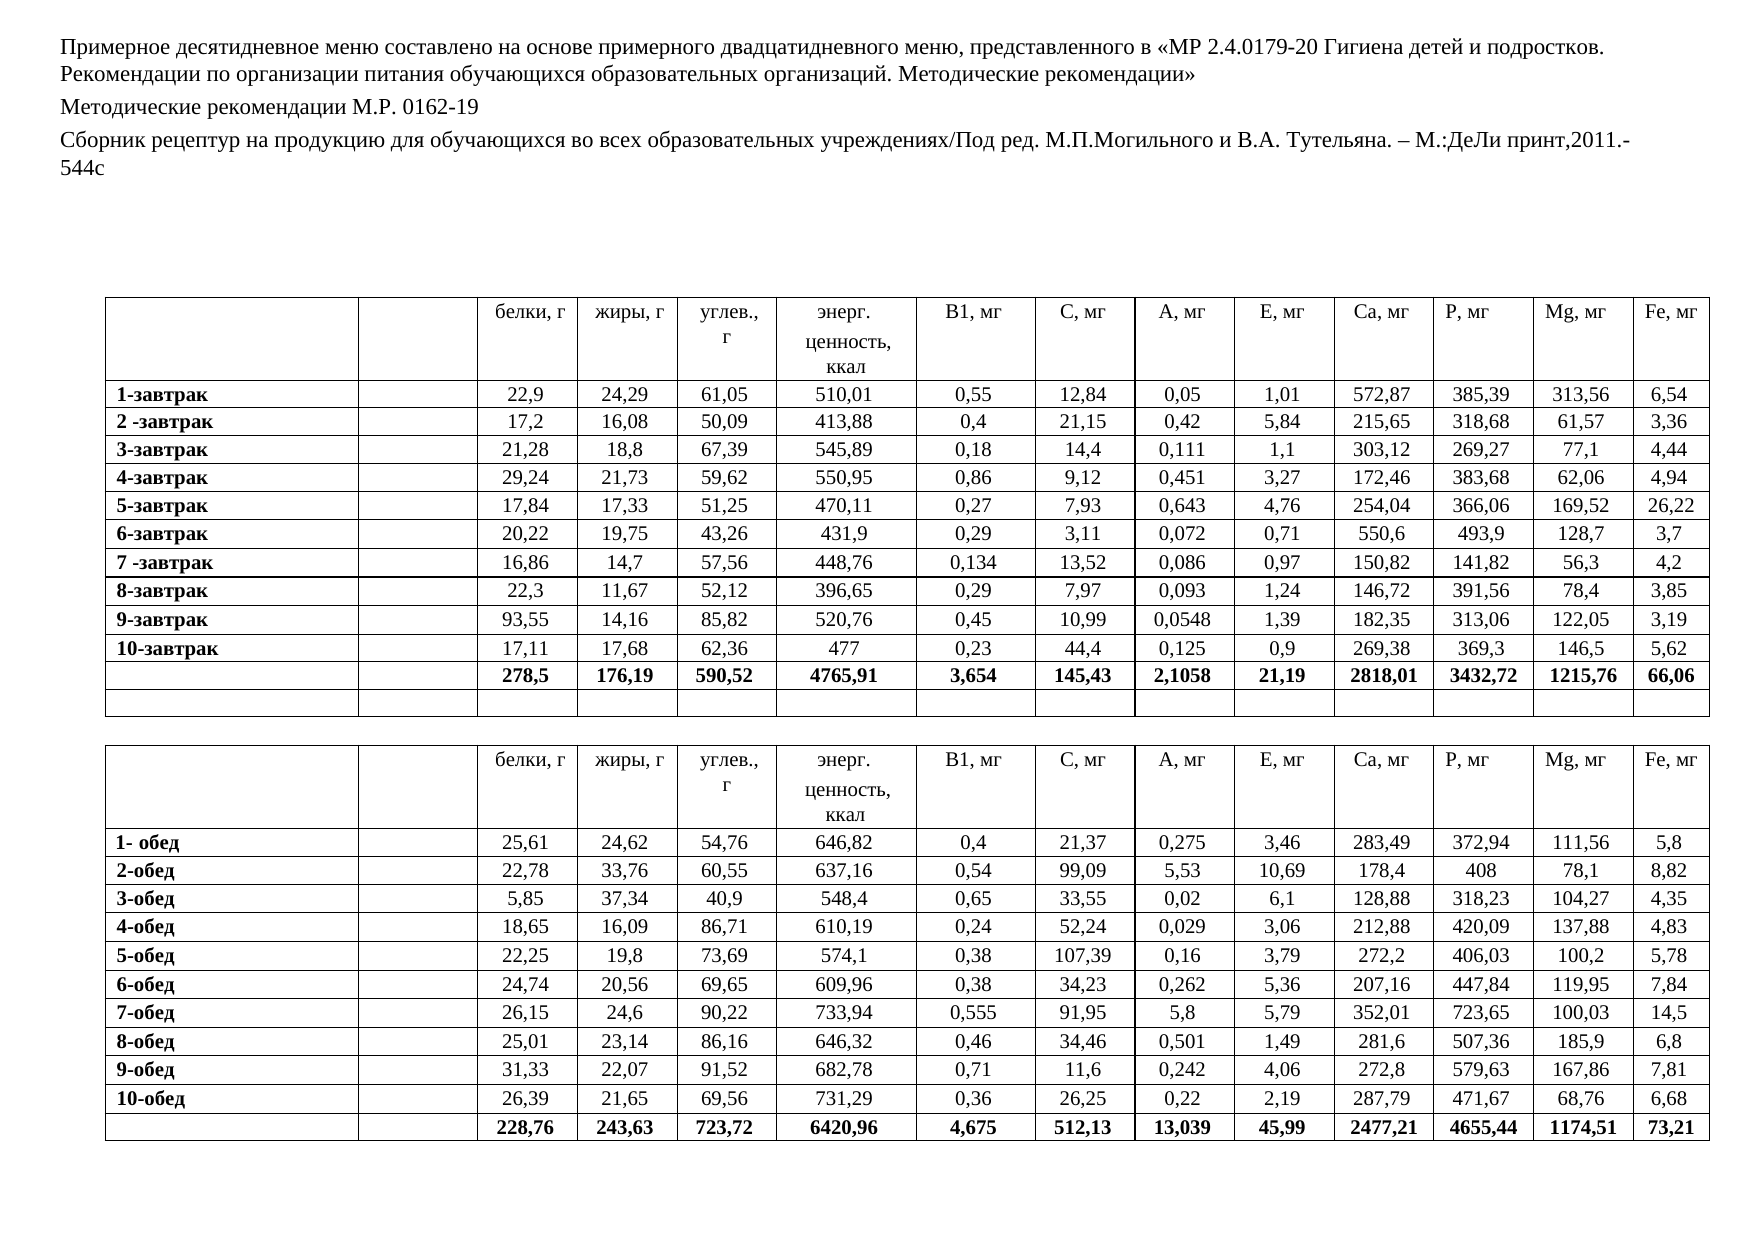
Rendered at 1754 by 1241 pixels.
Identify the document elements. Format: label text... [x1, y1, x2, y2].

table_cell [359, 1028, 477, 1055]
table_cell 22,25 [478, 942, 577, 969]
table_cell 243,63 [578, 1114, 677, 1140]
table_cell 303,12 [1335, 436, 1433, 463]
table_cell 178,4 [1335, 857, 1433, 884]
table_cell 69,56 [678, 1085, 776, 1113]
table_cell 272,2 [1335, 942, 1433, 969]
table_cell 19,75 [578, 520, 677, 548]
table_cell 12,84 [1036, 381, 1134, 407]
table_cell 0,275 [1136, 829, 1234, 856]
table_header А, мг [1136, 746, 1234, 828]
table_cell 7,93 [1036, 492, 1134, 519]
table_cell [359, 549, 477, 576]
table_cell 86,16 [678, 1028, 776, 1055]
table_cell [359, 635, 477, 661]
text Примерное десятидневное меню составлено на основе примерного двадцатидневного меню, представленного в «МР 2.4.0179-20 Гигиена детей и подростков. Рекомендации по организации питания обучающихся образовательных организаций. Методические рекомендации» [60, 33, 1676, 87]
table_cell 0,4 [917, 408, 1035, 434]
table_cell 9-обед [106, 1056, 358, 1084]
table_cell 4655,44 [1434, 1114, 1533, 1140]
table_cell 366,06 [1434, 492, 1533, 519]
table_cell 33,55 [1036, 885, 1134, 912]
table_cell 7,97 [1036, 578, 1134, 605]
table_cell 723,65 [1434, 999, 1533, 1027]
table_cell 723,72 [678, 1114, 776, 1140]
table_cell 313,56 [1534, 381, 1633, 407]
table_cell 254,04 [1335, 492, 1433, 519]
table_cell 4,44 [1634, 436, 1709, 463]
table_cell 0,451 [1136, 464, 1234, 491]
table_cell 17,68 [578, 635, 677, 661]
table_cell 0,45 [917, 606, 1035, 634]
table_cell 122,05 [1534, 606, 1633, 634]
table_cell 212,88 [1335, 913, 1433, 941]
table_cell 510,01 [777, 381, 916, 407]
table_cell 107,39 [1036, 942, 1134, 969]
table_cell 5,53 [1136, 857, 1234, 884]
table_cell 73,69 [678, 942, 776, 969]
table_cell 90,22 [678, 999, 776, 1027]
table_cell 34,23 [1036, 971, 1134, 998]
table_cell 34,46 [1036, 1028, 1134, 1055]
table_cell 318,68 [1434, 408, 1533, 434]
table_cell 385,39 [1434, 381, 1533, 407]
table_cell [917, 690, 1035, 716]
table_cell 512,13 [1036, 1114, 1134, 1140]
table_cell 5,36 [1235, 971, 1334, 998]
table_cell 610,19 [777, 913, 916, 941]
table_header Fe, мг [1634, 298, 1709, 380]
table_cell 6-завтрак [106, 520, 358, 548]
table_cell 0,27 [917, 492, 1035, 519]
table_cell 0,36 [917, 1085, 1035, 1113]
table_cell 56,3 [1534, 549, 1633, 576]
table_cell 100,03 [1534, 999, 1633, 1027]
table_cell 21,65 [578, 1085, 677, 1113]
table_cell 0,242 [1136, 1056, 1234, 1084]
table_cell 383,68 [1434, 464, 1533, 491]
table_cell 185,9 [1534, 1028, 1633, 1055]
table_cell 6-обед [106, 971, 358, 998]
table_cell 25,01 [478, 1028, 577, 1055]
table_cell 13,039 [1136, 1114, 1234, 1140]
table_cell 0,4 [917, 829, 1035, 856]
table_header энерг. ценность, ккал [777, 746, 916, 828]
table_cell 2 -завтрак [106, 408, 358, 434]
table_cell 372,94 [1434, 829, 1533, 856]
table_cell 22,78 [478, 857, 577, 884]
table_cell 52,12 [678, 578, 776, 605]
table_cell 8-завтрак [106, 578, 358, 605]
table_cell 6,8 [1634, 1028, 1709, 1055]
table_cell 5,62 [1634, 635, 1709, 661]
table_cell [359, 942, 477, 969]
table_cell 278,5 [478, 662, 577, 688]
table_cell 269,38 [1335, 635, 1433, 661]
table_cell 21,37 [1036, 829, 1134, 856]
table_cell 1,01 [1235, 381, 1334, 407]
table_header [359, 746, 477, 828]
table_cell 11,67 [578, 578, 677, 605]
table_cell 4,94 [1634, 464, 1709, 491]
table_cell 40,9 [678, 885, 776, 912]
table_cell 17,33 [578, 492, 677, 519]
table_header [359, 298, 477, 380]
table_header В1, мг [917, 746, 1035, 828]
table_cell 86,71 [678, 913, 776, 941]
table_cell 420,09 [1434, 913, 1533, 941]
table_header [106, 746, 358, 828]
table_cell 1,24 [1235, 578, 1334, 605]
table_cell 3432,72 [1434, 662, 1533, 688]
table_cell 18,65 [478, 913, 577, 941]
table_cell 4,83 [1634, 913, 1709, 941]
table_header С, мг [1036, 746, 1134, 828]
table_cell 61,57 [1534, 408, 1633, 434]
table_cell 3-обед [106, 885, 358, 912]
table_cell 43,26 [678, 520, 776, 548]
table_cell 0,71 [1235, 520, 1334, 548]
table_cell 550,6 [1335, 520, 1433, 548]
table_cell 20,22 [478, 520, 577, 548]
table_cell 5,8 [1634, 829, 1709, 856]
table_cell 167,86 [1534, 1056, 1633, 1084]
table_cell 396,65 [777, 578, 916, 605]
table_cell 6,1 [1235, 885, 1334, 912]
table_cell [359, 857, 477, 884]
table_cell 146,72 [1335, 578, 1433, 605]
table_cell 2818,01 [1335, 662, 1433, 688]
table_cell 24,29 [578, 381, 677, 407]
table_cell 73,21 [1634, 1114, 1709, 1140]
table_cell 1,49 [1235, 1028, 1334, 1055]
table_cell 391,56 [1434, 578, 1533, 605]
table_cell 448,76 [777, 549, 916, 576]
table_cell 1-завтрак [106, 381, 358, 407]
table_header Е, мг [1235, 746, 1334, 828]
table_cell 21,73 [578, 464, 677, 491]
table_cell 318,23 [1434, 885, 1533, 912]
table_cell [777, 690, 916, 716]
table_cell 57,56 [678, 549, 776, 576]
table_header Мg, мг [1534, 746, 1633, 828]
table_cell 29,24 [478, 464, 577, 491]
table_header В1, мг [917, 298, 1035, 380]
table_cell 16,09 [578, 913, 677, 941]
table_cell 0,97 [1235, 549, 1334, 576]
table_cell 8-обед [106, 1028, 358, 1055]
table_cell 470,11 [777, 492, 916, 519]
table_cell 0,71 [917, 1056, 1035, 1084]
table_cell 1,39 [1235, 606, 1334, 634]
table_cell 2,19 [1235, 1085, 1334, 1113]
table_cell 406,03 [1434, 942, 1533, 969]
table_cell 0,111 [1136, 436, 1234, 463]
table_cell 68,76 [1534, 1085, 1633, 1113]
table_cell 22,3 [478, 578, 577, 605]
table_cell 3,79 [1235, 942, 1334, 969]
table_header Е, мг [1235, 298, 1334, 380]
table_cell 150,82 [1335, 549, 1433, 576]
table_cell 21,19 [1235, 662, 1334, 688]
table_cell 33,76 [578, 857, 677, 884]
table_cell 3-завтрак [106, 436, 358, 463]
table_header Мg, мг [1534, 298, 1633, 380]
table_cell 0,125 [1136, 635, 1234, 661]
table_cell 2-обед [106, 857, 358, 884]
table_cell 146,5 [1534, 635, 1633, 661]
table_cell 25,61 [478, 829, 577, 856]
table_cell [1534, 690, 1633, 716]
table_cell 23,14 [578, 1028, 677, 1055]
table_cell 6,68 [1634, 1085, 1709, 1113]
table_cell [359, 1114, 477, 1140]
table_header Са, мг [1335, 298, 1433, 380]
table_cell 22,07 [578, 1056, 677, 1084]
table_cell 0,29 [917, 520, 1035, 548]
table_cell 176,19 [578, 662, 677, 688]
table_cell 3,654 [917, 662, 1035, 688]
table_cell 16,86 [478, 549, 577, 576]
table_cell 4,675 [917, 1114, 1035, 1140]
table_cell 104,27 [1534, 885, 1633, 912]
table_header [106, 298, 358, 380]
table_header А, мг [1136, 298, 1234, 380]
table_cell [359, 662, 477, 688]
table_cell 207,16 [1335, 971, 1433, 998]
table_cell 22,9 [478, 381, 577, 407]
table_cell 14,4 [1036, 436, 1134, 463]
table_cell [359, 1056, 477, 1084]
table_cell 3,7 [1634, 520, 1709, 548]
table_cell 31,33 [478, 1056, 577, 1084]
table_cell 128,7 [1534, 520, 1633, 548]
table_cell [359, 971, 477, 998]
table_cell 66,06 [1634, 662, 1709, 688]
table_cell 2477,21 [1335, 1114, 1433, 1140]
table_header белки, г [478, 298, 577, 380]
table_cell 3,85 [1634, 578, 1709, 605]
table_cell 26,15 [478, 999, 577, 1027]
table_cell [359, 381, 477, 407]
table_cell 5,78 [1634, 942, 1709, 969]
table_cell 24,62 [578, 829, 677, 856]
table_cell 0,02 [1136, 885, 1234, 912]
table_cell 313,06 [1434, 606, 1533, 634]
table_cell 16,08 [578, 408, 677, 434]
table_cell 352,01 [1335, 999, 1433, 1027]
table_cell 7,81 [1634, 1056, 1709, 1084]
table_cell [359, 436, 477, 463]
table_cell 1215,76 [1534, 662, 1633, 688]
table_cell 0,134 [917, 549, 1035, 576]
table_cell 20,56 [578, 971, 677, 998]
table_cell 6420,96 [777, 1114, 916, 1140]
table_cell 4,35 [1634, 885, 1709, 912]
table_cell [1036, 690, 1134, 716]
table_cell 60,55 [678, 857, 776, 884]
table_cell 272,8 [1335, 1056, 1433, 1084]
table_cell [359, 578, 477, 605]
table_cell 0,38 [917, 942, 1035, 969]
table_cell 0,16 [1136, 942, 1234, 969]
text Методические рекомендации М.Р. 0162-19 [60, 93, 539, 120]
table_cell 574,1 [777, 942, 916, 969]
table_cell [578, 690, 677, 716]
table_cell 0,29 [917, 578, 1035, 605]
table_cell 182,35 [1335, 606, 1433, 634]
table_cell 590,52 [678, 662, 776, 688]
table_header Са, мг [1335, 746, 1433, 828]
table_cell 0,0548 [1136, 606, 1234, 634]
table_cell [359, 1085, 477, 1113]
table_cell 2,1058 [1136, 662, 1234, 688]
table_cell 4,76 [1235, 492, 1334, 519]
table_cell 45,99 [1235, 1114, 1334, 1140]
table_cell 50,09 [678, 408, 776, 434]
table_cell [1634, 690, 1709, 716]
table_cell [359, 690, 477, 716]
table_cell 4765,91 [777, 662, 916, 688]
table_cell 215,65 [1335, 408, 1433, 434]
table_cell 10-завтрак [106, 635, 358, 661]
table_cell 145,43 [1036, 662, 1134, 688]
table_cell [359, 520, 477, 548]
table_cell 7 -завтрак [106, 549, 358, 576]
table_cell 24,74 [478, 971, 577, 998]
table_cell 5,84 [1235, 408, 1334, 434]
table_cell 78,4 [1534, 578, 1633, 605]
table_cell [359, 408, 477, 434]
table_cell 91,95 [1036, 999, 1134, 1027]
table_cell 128,88 [1335, 885, 1433, 912]
table_cell [359, 464, 477, 491]
table_cell 0,9 [1235, 635, 1334, 661]
table_cell 0,18 [917, 436, 1035, 463]
table_cell 548,4 [777, 885, 916, 912]
table_cell 172,46 [1335, 464, 1433, 491]
table_header Р, мг [1434, 298, 1533, 380]
table_header белки, г [478, 746, 577, 828]
table_cell 0,643 [1136, 492, 1234, 519]
table_cell 19,8 [578, 942, 677, 969]
table_cell 682,78 [777, 1056, 916, 1084]
table_cell 14,7 [578, 549, 677, 576]
table_cell [1335, 690, 1433, 716]
table_cell [1136, 690, 1234, 716]
table_cell 493,9 [1434, 520, 1533, 548]
table_cell 10,99 [1036, 606, 1134, 634]
table_cell 5,8 [1136, 999, 1234, 1027]
table_cell 5-завтрак [106, 492, 358, 519]
table_cell 61,05 [678, 381, 776, 407]
table_cell 7-обед [106, 999, 358, 1027]
table_cell 520,76 [777, 606, 916, 634]
table_cell 0,501 [1136, 1028, 1234, 1055]
table_cell 0,86 [917, 464, 1035, 491]
table_cell 54,76 [678, 829, 776, 856]
table_cell 137,88 [1534, 913, 1633, 941]
table_cell 0,262 [1136, 971, 1234, 998]
table_cell 431,9 [777, 520, 916, 548]
table_cell 550,95 [777, 464, 916, 491]
table_cell 3,11 [1036, 520, 1134, 548]
table_cell 3,19 [1634, 606, 1709, 634]
table_cell 0,38 [917, 971, 1035, 998]
table_cell 9,12 [1036, 464, 1134, 491]
table_cell 99,09 [1036, 857, 1134, 884]
table_cell 9-завтрак [106, 606, 358, 634]
table_header углев., г [678, 746, 776, 828]
table_cell [1434, 690, 1533, 716]
table_cell 111,56 [1534, 829, 1633, 856]
text Сборник рецептур на продукцию для обучающихся во всех образовательных учреждениях/Под ред. М.П.Могильного и В.А. Тутельяна. – М.:ДеЛи принт,2011.-544с [60, 127, 1676, 181]
table_cell 447,84 [1434, 971, 1533, 998]
table_cell 17,84 [478, 492, 577, 519]
table_header Fe, мг [1634, 746, 1709, 828]
table_cell 141,82 [1434, 549, 1533, 576]
table_cell 62,36 [678, 635, 776, 661]
table_cell 0,05 [1136, 381, 1234, 407]
table_cell 100,2 [1534, 942, 1633, 969]
table_cell 26,39 [478, 1085, 577, 1113]
table_cell 14,16 [578, 606, 677, 634]
table_cell 11,6 [1036, 1056, 1134, 1084]
table_cell 637,16 [777, 857, 916, 884]
table_cell 44,4 [1036, 635, 1134, 661]
table_header энерг. ценность, ккал [777, 298, 916, 380]
table_cell 507,36 [1434, 1028, 1533, 1055]
table_cell 17,2 [478, 408, 577, 434]
table_cell 646,82 [777, 829, 916, 856]
table_cell 477 [777, 635, 916, 661]
table_cell 545,89 [777, 436, 916, 463]
table_header С, мг [1036, 298, 1134, 380]
table_cell 21,15 [1036, 408, 1134, 434]
table_cell 5,85 [478, 885, 577, 912]
table_cell [106, 690, 358, 716]
table_cell 609,96 [777, 971, 916, 998]
table_cell 77,1 [1534, 436, 1633, 463]
table_cell 26,22 [1634, 492, 1709, 519]
table_cell 51,25 [678, 492, 776, 519]
table_cell 5,79 [1235, 999, 1334, 1027]
table_cell 8,82 [1634, 857, 1709, 884]
table_cell [106, 662, 358, 688]
table_cell [359, 913, 477, 941]
table_cell 572,87 [1335, 381, 1433, 407]
table_cell 59,62 [678, 464, 776, 491]
table_cell 408 [1434, 857, 1533, 884]
table_cell 471,67 [1434, 1085, 1533, 1113]
table_cell 93,55 [478, 606, 577, 634]
table_cell 1,1 [1235, 436, 1334, 463]
table_cell 0,65 [917, 885, 1035, 912]
table_cell 4,2 [1634, 549, 1709, 576]
table_cell [359, 606, 477, 634]
table_cell 21,28 [478, 436, 577, 463]
table_cell 413,88 [777, 408, 916, 434]
table_cell 18,8 [578, 436, 677, 463]
table_cell 0,46 [917, 1028, 1035, 1055]
table_cell 52,24 [1036, 913, 1134, 941]
table_cell 78,1 [1534, 857, 1633, 884]
table_cell 169,52 [1534, 492, 1633, 519]
table_cell [359, 492, 477, 519]
table_cell 85,82 [678, 606, 776, 634]
table_cell 0,54 [917, 857, 1035, 884]
table_cell 69,65 [678, 971, 776, 998]
table_cell [359, 829, 477, 856]
table_cell [478, 690, 577, 716]
table_cell 37,34 [578, 885, 677, 912]
table_cell 287,79 [1335, 1085, 1433, 1113]
table_cell 0,23 [917, 635, 1035, 661]
table_header Р, мг [1434, 746, 1533, 828]
table_cell 1174,51 [1534, 1114, 1633, 1140]
table_cell 26,25 [1036, 1085, 1134, 1113]
table_cell 62,06 [1534, 464, 1633, 491]
table_cell 283,49 [1335, 829, 1433, 856]
table_cell 269,27 [1434, 436, 1533, 463]
table_cell 0,072 [1136, 520, 1234, 548]
table_cell 4-завтрак [106, 464, 358, 491]
table_cell 24,6 [578, 999, 677, 1027]
table_cell 579,63 [1434, 1056, 1533, 1084]
table_cell 0,42 [1136, 408, 1234, 434]
table_cell 281,6 [1335, 1028, 1433, 1055]
table_cell [359, 999, 477, 1027]
table_cell 5-обед [106, 942, 358, 969]
table_cell 733,94 [777, 999, 916, 1027]
table_cell 731,29 [777, 1085, 916, 1113]
table_cell 228,76 [478, 1114, 577, 1140]
table_cell 0,24 [917, 913, 1035, 941]
table_header углев., г [678, 298, 776, 380]
table_cell [359, 885, 477, 912]
table_cell 0,093 [1136, 578, 1234, 605]
table_cell 17,11 [478, 635, 577, 661]
table_cell 4,06 [1235, 1056, 1334, 1084]
table_cell 67,39 [678, 436, 776, 463]
table_cell [678, 690, 776, 716]
table_cell 7,84 [1634, 971, 1709, 998]
table_cell [1235, 690, 1334, 716]
table_cell 10,69 [1235, 857, 1334, 884]
table_cell 4-обед [106, 913, 358, 941]
table_header жиры, г [578, 746, 677, 828]
table_cell 119,95 [1534, 971, 1633, 998]
table_cell 0,555 [917, 999, 1035, 1027]
table_header жиры, г [578, 298, 677, 380]
table_cell 0,029 [1136, 913, 1234, 941]
table_cell 1- обед [106, 829, 358, 856]
table_cell 10-обед [106, 1085, 358, 1113]
table_cell 0,55 [917, 381, 1035, 407]
table_cell 369,3 [1434, 635, 1533, 661]
table_cell 0,22 [1136, 1085, 1234, 1113]
table_cell 3,36 [1634, 408, 1709, 434]
table_cell 13,52 [1036, 549, 1134, 576]
table_cell 3,27 [1235, 464, 1334, 491]
table_cell 646,32 [777, 1028, 916, 1055]
table_cell 3,46 [1235, 829, 1334, 856]
table_cell 6,54 [1634, 381, 1709, 407]
table_cell [106, 1114, 358, 1140]
table_cell 0,086 [1136, 549, 1234, 576]
table_cell 91,52 [678, 1056, 776, 1084]
table_cell 14,5 [1634, 999, 1709, 1027]
table_cell 3,06 [1235, 913, 1334, 941]
